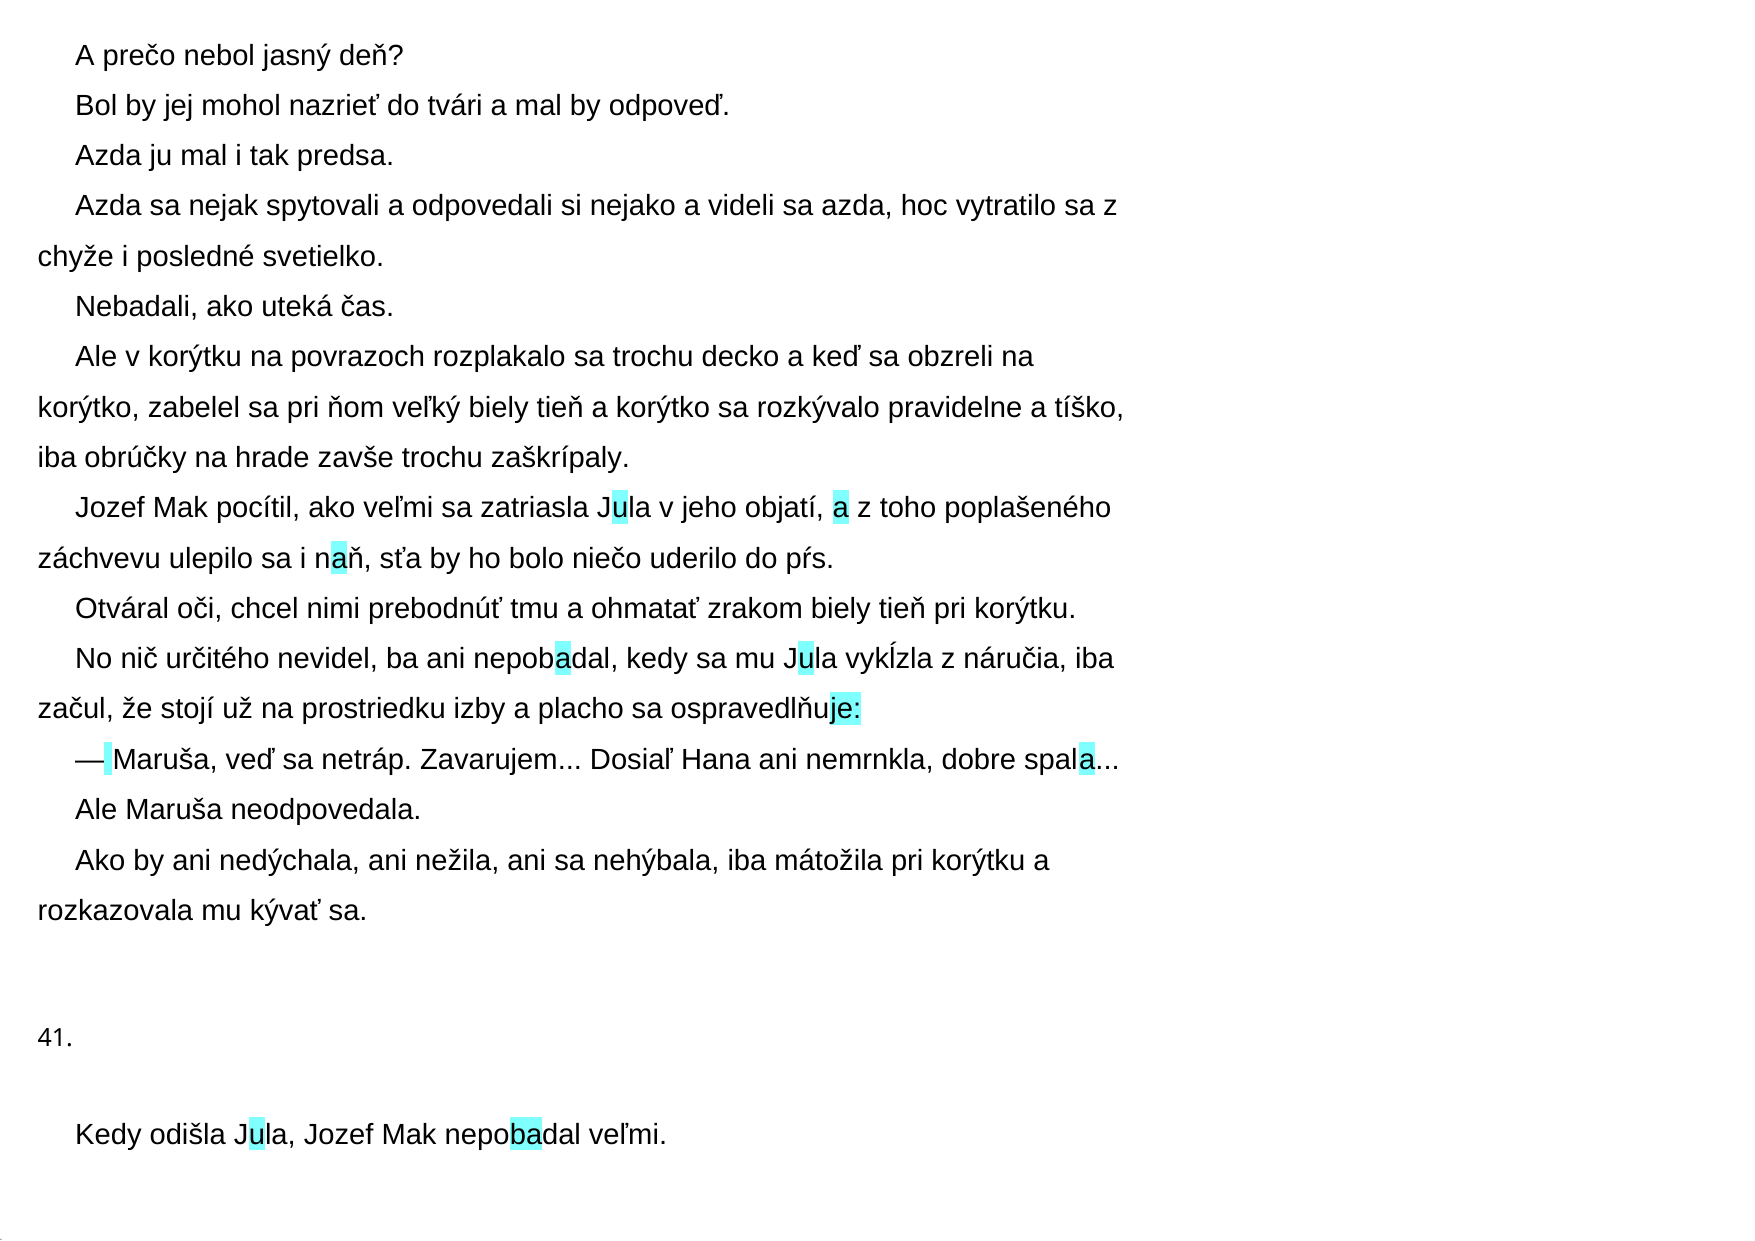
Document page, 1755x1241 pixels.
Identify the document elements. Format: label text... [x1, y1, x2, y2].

text Ale Maruša neodpovedala. [37, 792, 1130, 826]
text Bol by jej mohol nazrieť do tvári a mal by odpoveď. [37, 88, 1130, 121]
text Otváral oči, chcel nimi prebodnúť tmu a ohmatať zrakom biely tieň pri korýtku. [37, 591, 1130, 624]
subtitle 41. [37, 1019, 1130, 1053]
text Kedy odišla Jula, Jozef Mak nepobadal veľmi. [37, 1117, 1130, 1150]
text Azda ju mal i tak predsa. [37, 138, 1130, 172]
text Jozef Mak pocítil, ako veľmi sa zatriasla Jula v jeho objatí, a z toho poplašeného záchvevu ulepilo sa i naň, sťa by ho bolo niečo uderilo do pŕs. [37, 490, 1130, 574]
text No nič určitého nevidel, ba ani nepobadal, kedy sa mu Jula vykĺzla z náručia, iba začul, že stojí už na prostriedku izby a placho sa ospravedlňuje: [37, 641, 1130, 725]
text A prečo nebol jasný deň? [37, 37, 1130, 71]
text — Maruša, veď sa netráp. Zavarujem... Dosiaľ Hana ani nemrnkla, dobre spala... [37, 742, 1130, 775]
text Azda sa nejak spytovali a odpovedali si nejako a videli sa azda, hoc vytratilo sa z chyže i posledné svetielko. [37, 188, 1130, 272]
text Ako by ani nedýchala, ani nežila, ani sa nehýbala, iba mátožila pri korýtku a rozkazovala mu kývať sa. [37, 842, 1130, 926]
text Ale v korýtku na povrazoch rozplakalo sa trochu decko a keď sa obzreli na korýtko, zabelel sa pri ňom veľký biely tieň a korýtko sa rozkývalo pravidelne a tíško, iba obrúčky na hrade zavše trochu zaškrípaly. [37, 339, 1130, 473]
text Nebadali, ako uteká čas. [37, 289, 1130, 323]
